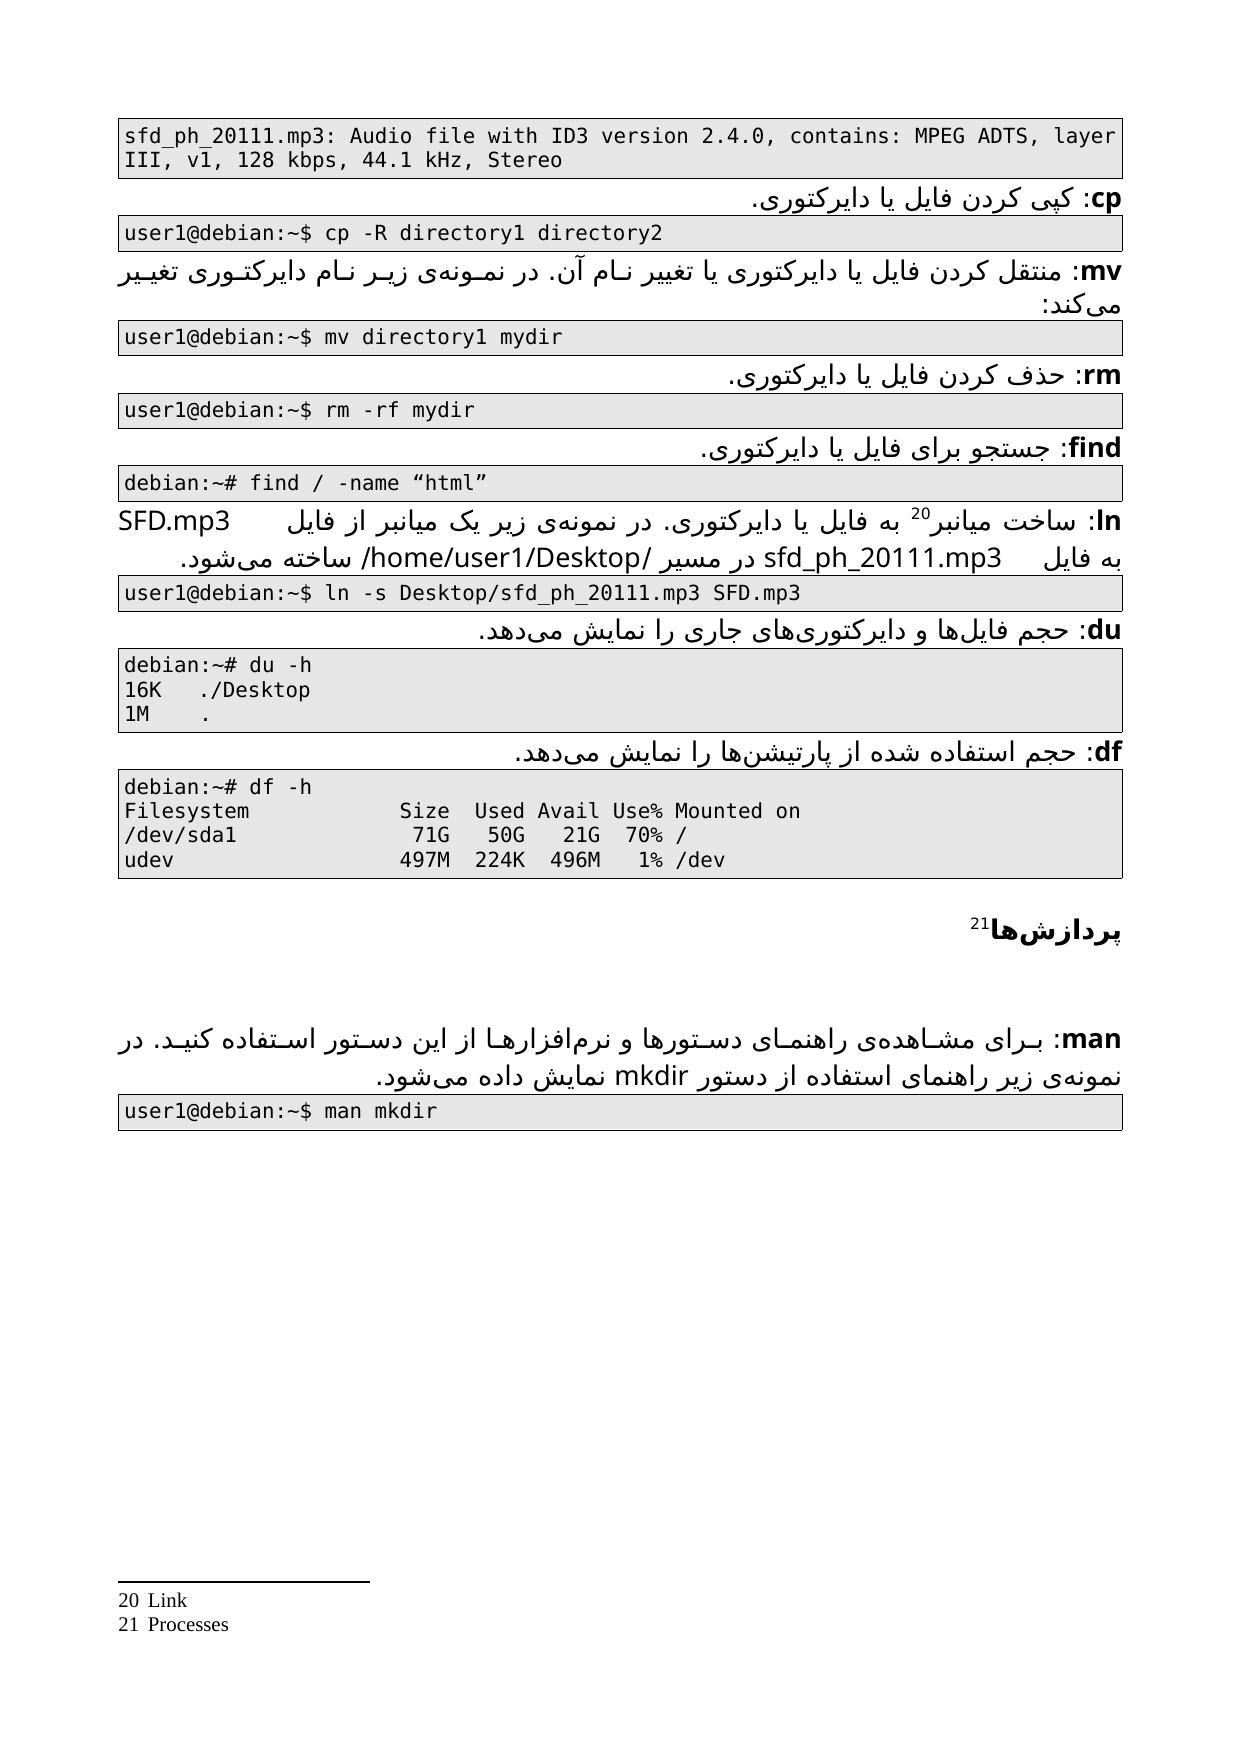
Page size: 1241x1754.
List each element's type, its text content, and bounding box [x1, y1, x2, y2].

text du: حجم فایل‌ها و دایرکتوری‌های جاری را نمایش می‌دهد. [118, 612, 1122, 648]
text ln: ساخت میانبر به فایل یا دایرکتوری. در نمونه‌ی زیر یک میانبر از فایل SFD.mp3 به فایل sfd_ph_20111.mp3 در مسیر /home/user1/Desktop/ ساخته می‌شود. [118, 502, 1122, 575]
table_header user1@debian:~$ ln -s Desktop/sfd_ph_20111.mp3 SFD.mp3 [119, 576, 1122, 611]
text cp: کپی کردن فایل یا دایرکتوری. [118, 179, 1122, 215]
text rm: حذف کردن فایل یا دایرکتوری. [118, 356, 1122, 392]
text mv: منتقل کردن فایل یا دایرکتوری یا تغییر نام آن. در نمونه‌ی زیر نام دایرکتوری تغییر می‌کند: [118, 252, 1122, 319]
text find: جستجو برای فایل یا دایرکتوری. [118, 429, 1122, 465]
table_header debian:~# find / -name “html” [119, 466, 1122, 501]
table_header user1@debian:~$ cp -R directory1 directory2 [119, 216, 1122, 251]
text df: حجم استفاده شده از پارتیشن‌ها را نمایش می‌دهد. [118, 733, 1122, 769]
text Link [118, 1588, 1122, 1612]
table_header user1@debian:~$ mv directory1 mydir [119, 321, 1122, 355]
text Processes [118, 1612, 1122, 1636]
table_header sfd_ph_20111.mp3: Audio file with ID3 version 2.4.0, contains: MPEG ADTS, layer III, v1, 128 kbps, 44.1 kHz, Stereo [119, 119, 1122, 178]
table_header user1@debian:~$ rm -rf mydir [119, 394, 1122, 428]
table_header debian:~# du -h 16K ./Desktop 1M . [119, 649, 1122, 732]
table_header user1@debian:~$ man mkdir [119, 1095, 1122, 1129]
text man: برای مشاهده‌ی راهنمای دستورها و نرم‌افزارها از این دستور استفاده کنید. در نمونه‌ی زیر راهنمای استفاده از دستور mkdir نمایش داده می‌شود. [118, 1020, 1122, 1094]
text پردازش‌ها [118, 915, 1122, 946]
table_header debian:~# df -h Filesystem Size Used Avail Use% Mounted on /dev/sda1 71G 50G 21G 70% / udev 497M 224K 496M 1% /dev [119, 770, 1122, 878]
